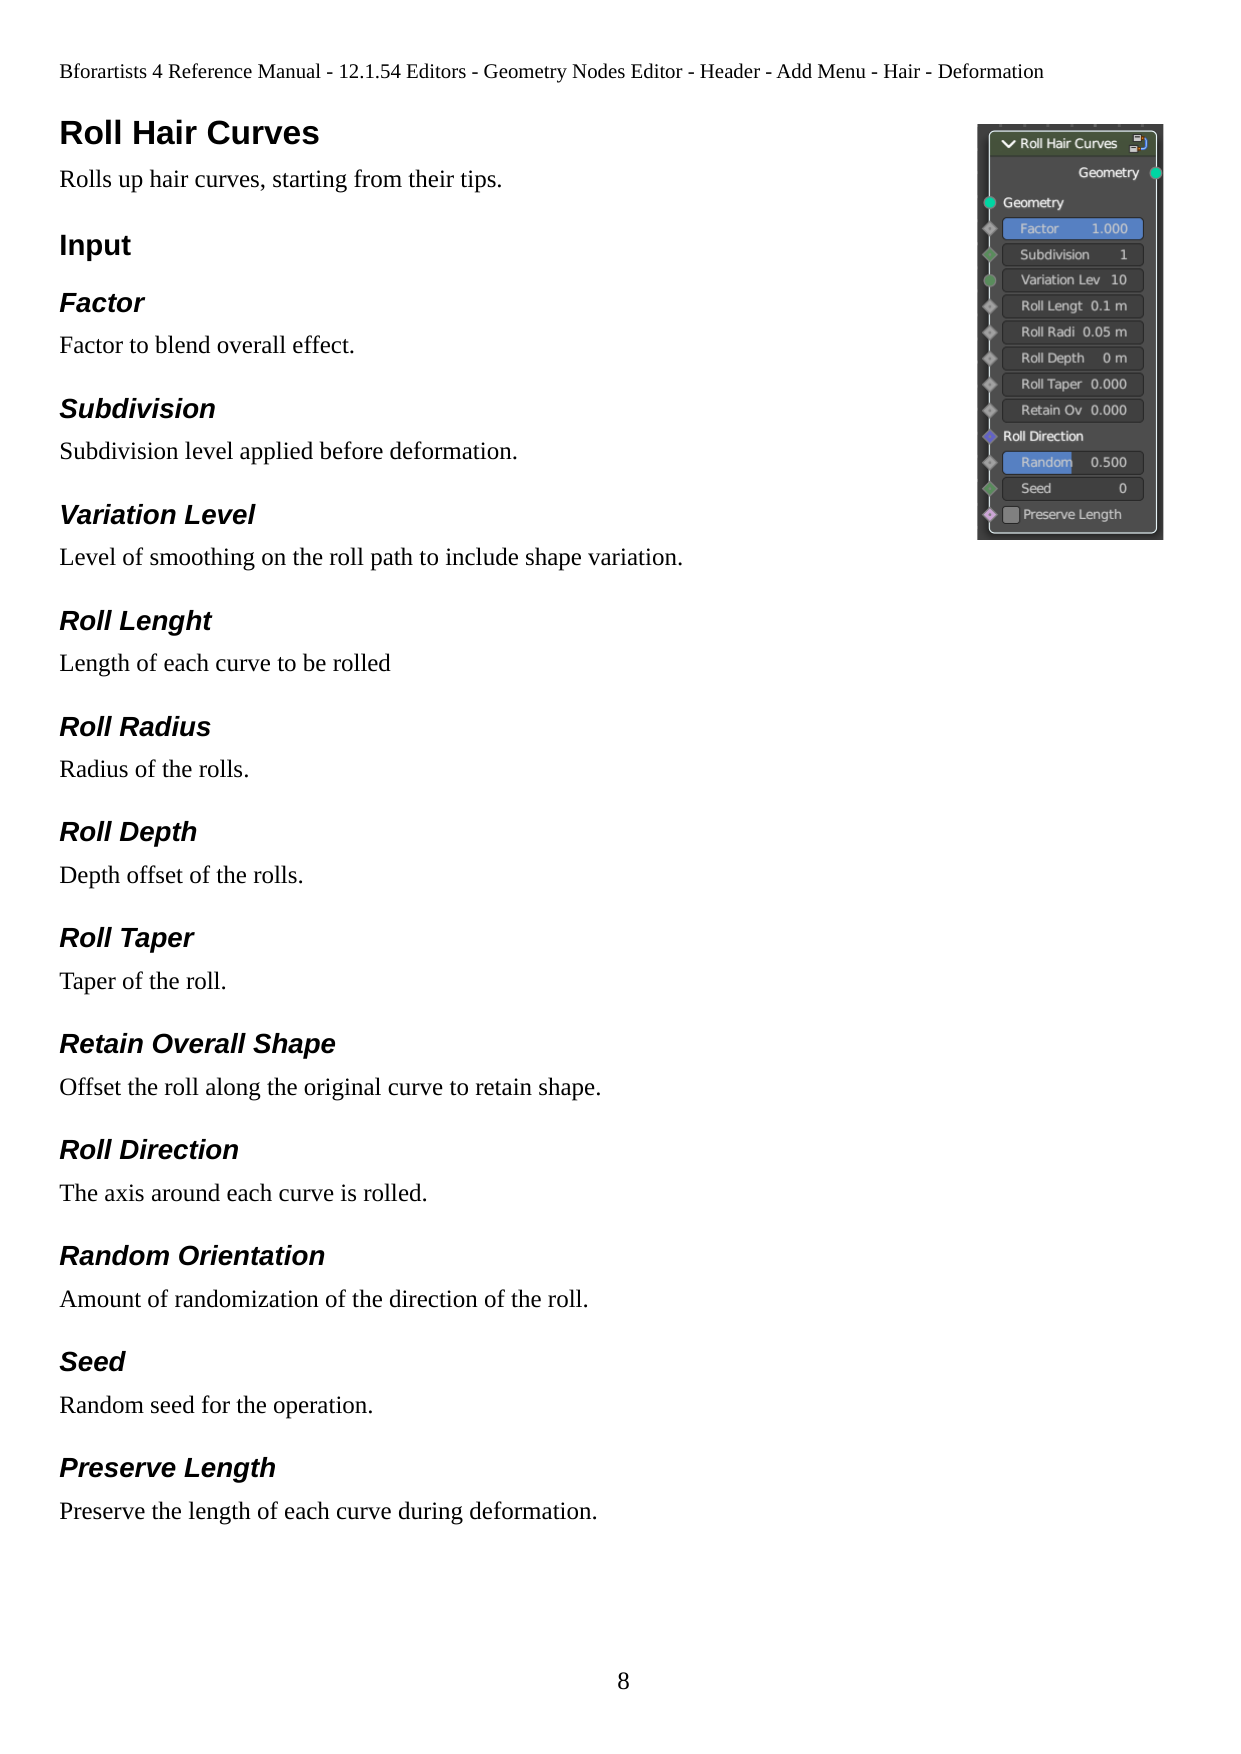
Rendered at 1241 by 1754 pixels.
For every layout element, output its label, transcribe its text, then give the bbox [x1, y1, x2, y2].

text Subdivision level applied before deformation. [59, 436, 977, 465]
subtitle [1164, 498, 1181, 530]
subtitle Preserve Length [59, 1451, 1181, 1483]
subtitle Input [59, 227, 977, 261]
text Random seed for the operation. [59, 1390, 1181, 1419]
subtitle Roll Hair Curves [59, 113, 1181, 151]
subtitle [1164, 227, 1181, 261]
text Rolls up hair curves, starting from their tips. [59, 164, 977, 192]
subtitle Roll Radius [59, 710, 1181, 742]
text Offset the roll along the original curve to retain shape. [59, 1072, 1181, 1101]
subtitle [1164, 286, 1181, 318]
picture [977, 124, 1164, 540]
subtitle Subdivision [59, 392, 977, 424]
text Radius of the rolls. [59, 754, 1181, 783]
text Amount of randomization of the direction of the roll. [59, 1284, 1181, 1313]
subtitle Roll Depth [59, 816, 1181, 848]
subtitle Seed [59, 1346, 1181, 1377]
subtitle Random Orientation [59, 1239, 1181, 1271]
subtitle Roll Lenght [59, 604, 1181, 636]
text Taper of the roll. [59, 966, 1181, 995]
text Preserve the length of each curve during deformation. [59, 1496, 1181, 1524]
subtitle Retain Overall Shape [59, 1028, 1181, 1059]
subtitle Factor [59, 286, 977, 318]
text Depth offset of the rolls. [59, 860, 1181, 889]
text Level of smoothing on the roll path to include shape variation. [59, 542, 1181, 571]
text The axis around each curve is rolled. [59, 1178, 1181, 1207]
text Factor to blend overall effect. [59, 331, 977, 359]
subtitle Variation Level [59, 498, 977, 530]
subtitle Roll Direction [59, 1134, 1181, 1166]
subtitle Roll Taper [59, 922, 1181, 954]
subtitle [1164, 392, 1181, 424]
text Length of each curve to be rolled [59, 648, 1181, 677]
